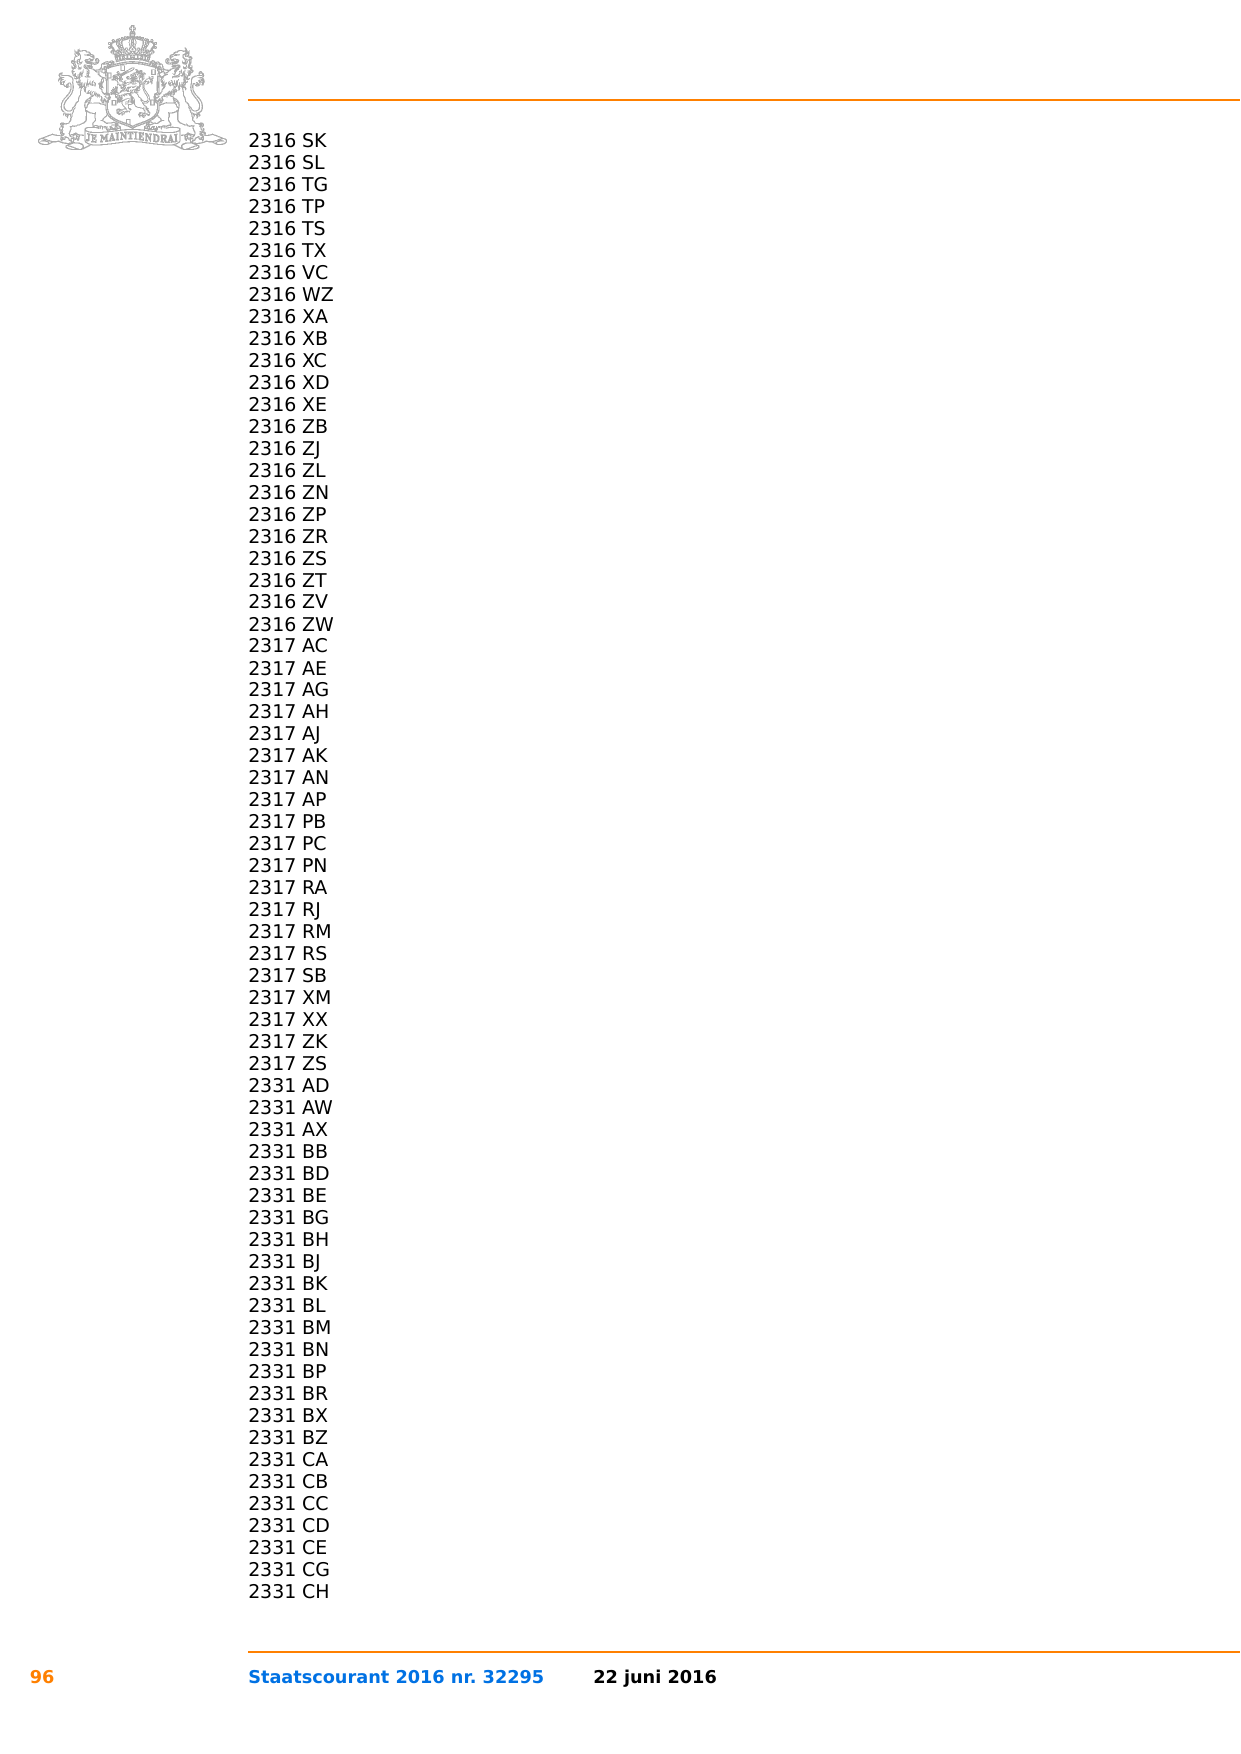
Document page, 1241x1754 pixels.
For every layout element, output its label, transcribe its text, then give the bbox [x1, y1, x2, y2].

text 2317 XX [248, 1009, 1163, 1031]
text 2331 CB [248, 1471, 1163, 1493]
text 2317 AH [248, 701, 1163, 723]
text 2316 ZJ [248, 438, 1163, 459]
text 2331 BP [248, 1361, 1163, 1383]
text 2317 PB [248, 811, 1163, 833]
text 2316 ZL [248, 459, 1163, 482]
text 2331 BX [248, 1405, 1163, 1427]
text 2331 AX [248, 1119, 1163, 1141]
text 2316 TX [248, 240, 1163, 262]
text 2316 TG [248, 174, 1163, 196]
text 2331 BD [248, 1163, 1163, 1185]
text 2331 AW [248, 1097, 1163, 1119]
text 2316 SK [248, 130, 1163, 152]
text 2317 AP [248, 789, 1163, 811]
text 2316 ZR [248, 526, 1163, 547]
text 2317 RS [248, 943, 1163, 965]
text 2331 BN [248, 1339, 1163, 1361]
text 2331 CH [248, 1581, 1163, 1602]
text 2316 ZT [248, 569, 1163, 591]
text 2316 TP [248, 196, 1163, 218]
text 2331 AD [248, 1075, 1163, 1097]
text 2316 VC [248, 262, 1163, 284]
text 2331 CC [248, 1493, 1163, 1514]
text 2331 CA [248, 1449, 1163, 1471]
text 2316 XE [248, 394, 1163, 416]
text 2316 ZB [248, 416, 1163, 438]
text 2331 BL [248, 1295, 1163, 1317]
text 2316 XA [248, 306, 1163, 328]
text 2316 ZV [248, 591, 1163, 613]
text 2331 BH [248, 1229, 1163, 1251]
text 2331 CG [248, 1558, 1163, 1581]
text 2317 SB [248, 965, 1163, 987]
text 2316 ZN [248, 482, 1163, 503]
text 2316 ZP [248, 503, 1163, 526]
text 2317 AC [248, 635, 1163, 657]
text 2331 BM [248, 1317, 1163, 1339]
text 2316 XC [248, 350, 1163, 372]
text 2316 SL [248, 152, 1163, 174]
text 2331 BB [248, 1141, 1163, 1163]
text 2317 XM [248, 987, 1163, 1009]
text 2317 AJ [248, 723, 1163, 745]
text 2317 ZK [248, 1031, 1163, 1053]
picture [38, 25, 227, 150]
text 2316 WZ [248, 284, 1163, 306]
text 2331 BE [248, 1185, 1163, 1207]
text 2331 BK [248, 1273, 1163, 1295]
text 2317 PC [248, 833, 1163, 855]
text 2316 ZS [248, 547, 1163, 569]
text 2317 AN [248, 767, 1163, 789]
text 2317 RJ [248, 899, 1163, 921]
text 2317 ZS [248, 1053, 1163, 1075]
text 2331 CD [248, 1514, 1163, 1537]
text 2317 AG [248, 679, 1163, 701]
text 2316 ZW [248, 613, 1163, 635]
text 2331 BG [248, 1207, 1163, 1229]
text 2331 CE [248, 1537, 1163, 1558]
text 2317 PN [248, 855, 1163, 877]
text 2317 AE [248, 657, 1163, 679]
text 2331 BZ [248, 1427, 1163, 1449]
text 2316 XB [248, 328, 1163, 350]
text 2316 XD [248, 372, 1163, 394]
text 2331 BR [248, 1383, 1163, 1405]
text 2316 TS [248, 218, 1163, 240]
text 2317 AK [248, 745, 1163, 767]
text 2317 RM [248, 921, 1163, 943]
text 2331 BJ [248, 1251, 1163, 1273]
text 2317 RA [248, 877, 1163, 899]
